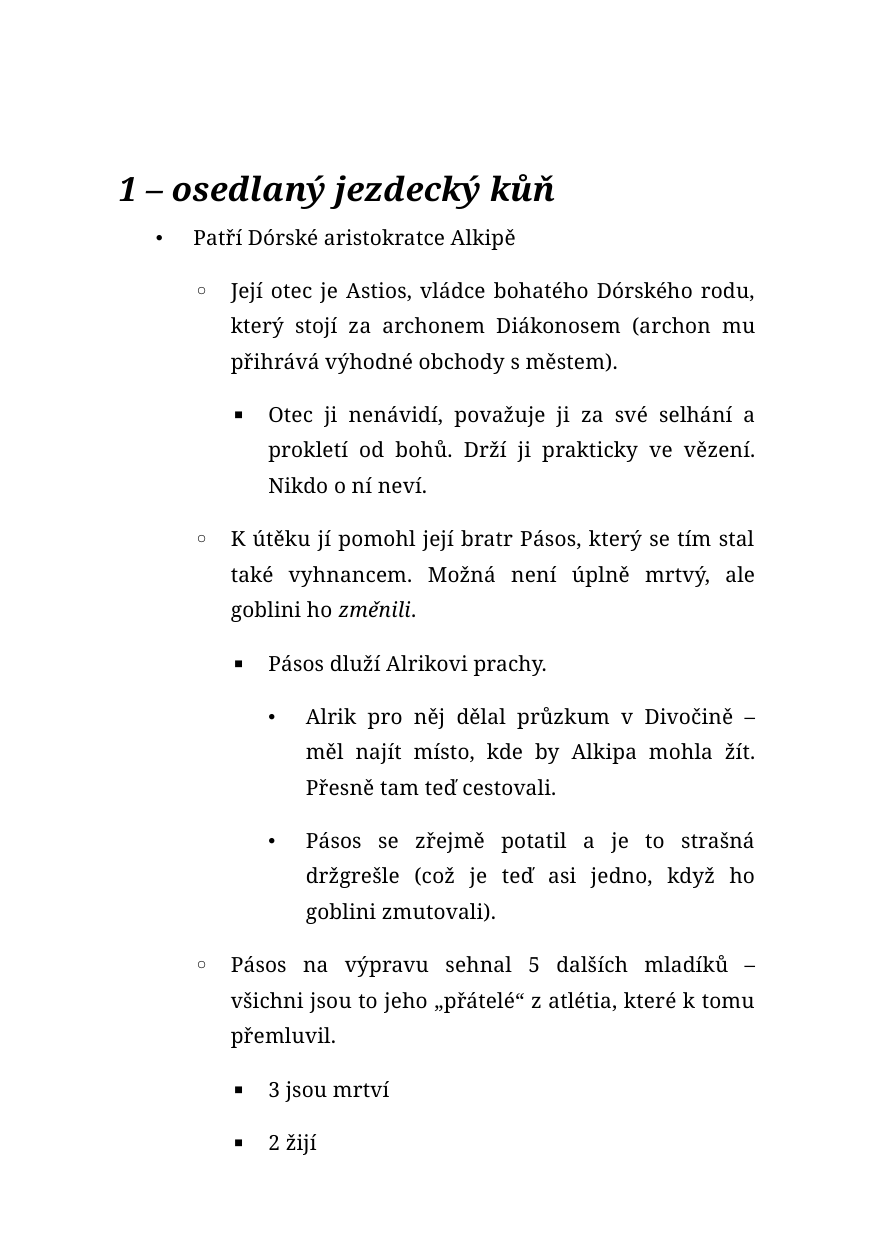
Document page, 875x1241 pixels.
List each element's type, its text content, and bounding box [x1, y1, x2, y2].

list 3 jsou mrtví [231, 1075, 756, 1103]
list Pásos na výpravu sehnal 5 dalších mladíků – všichni jsou to jeho „přátelé“ z atlétia, které k tomu přemluvil. [193, 950, 756, 1050]
subtitle 1 – osedlaný jezdecký kůň [118, 165, 756, 211]
list Patří Dórské aristokratce Alkipě [156, 223, 756, 251]
list Alrik pro něj dělal průzkum v Divočině – měl najít místo, kde by Alkipa mohla žít. Přesně tam teď cestovali. [268, 702, 756, 801]
list Pásos dluží Alrikovi prachy. [231, 649, 756, 677]
list Pásos se zřejmě potatil a je to strašná držgrešle (což je teď asi jedno, když ho goblini zmutovali). [268, 826, 756, 926]
list Otec ji nenávidí, považuje ji za své selhání a prokletí od bohů. Drží ji prakticky ve vězení. Nikdo o ní neví. [231, 400, 756, 499]
list 2 žijí [231, 1128, 756, 1156]
list K útěku jí pomohl její bratr Pásos, který se tím stal také vyhnancem. Možná není úplně mrtvý, ale goblini ho změnili. [193, 524, 756, 624]
list Její otec je Astios, vládce bohatého Dórského rodu, který stojí za archonem Diákonosem (archon mu přihrává výhodné obchody s městem). [193, 276, 756, 375]
